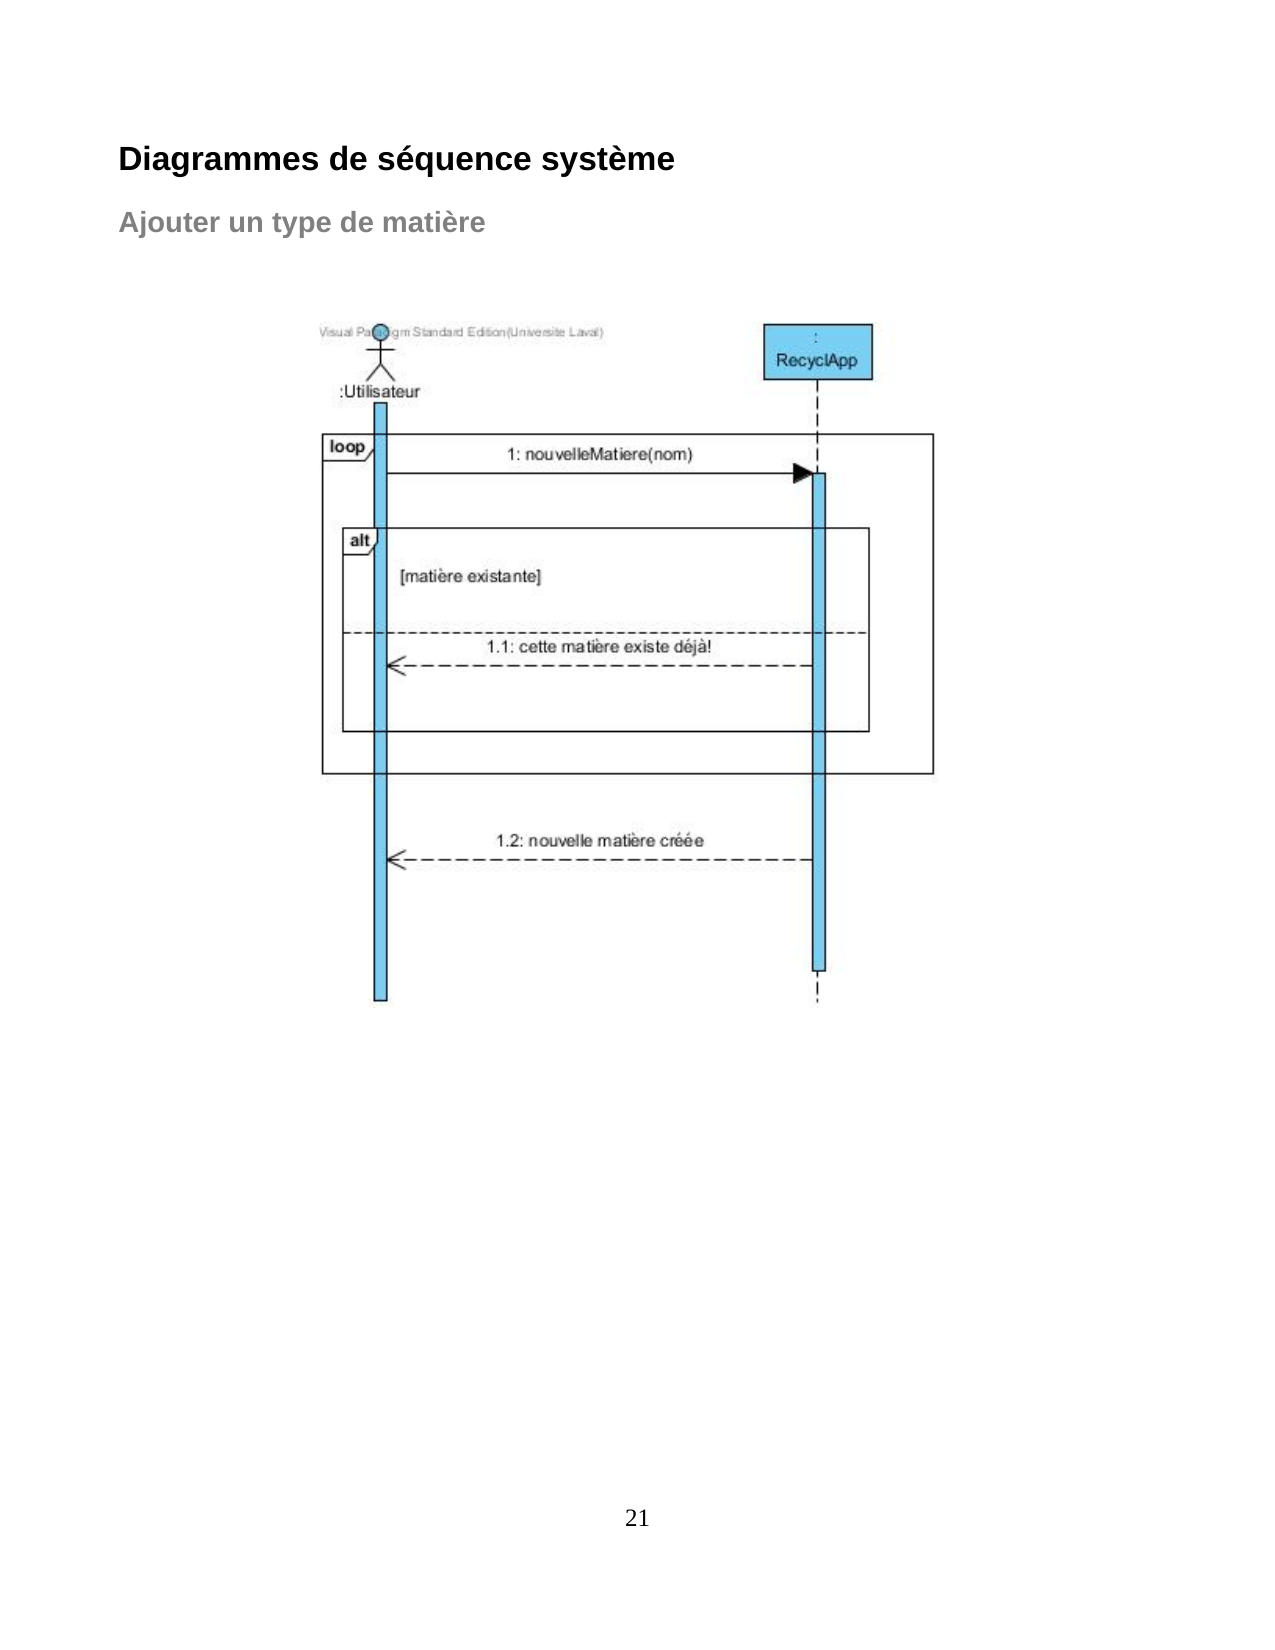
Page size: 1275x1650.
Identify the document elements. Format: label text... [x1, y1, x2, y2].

picture [319, 321, 939, 1008]
subtitle Diagrammes de séquence système [118, 139, 1157, 178]
subtitle Ajouter un type de matière [118, 205, 1157, 238]
